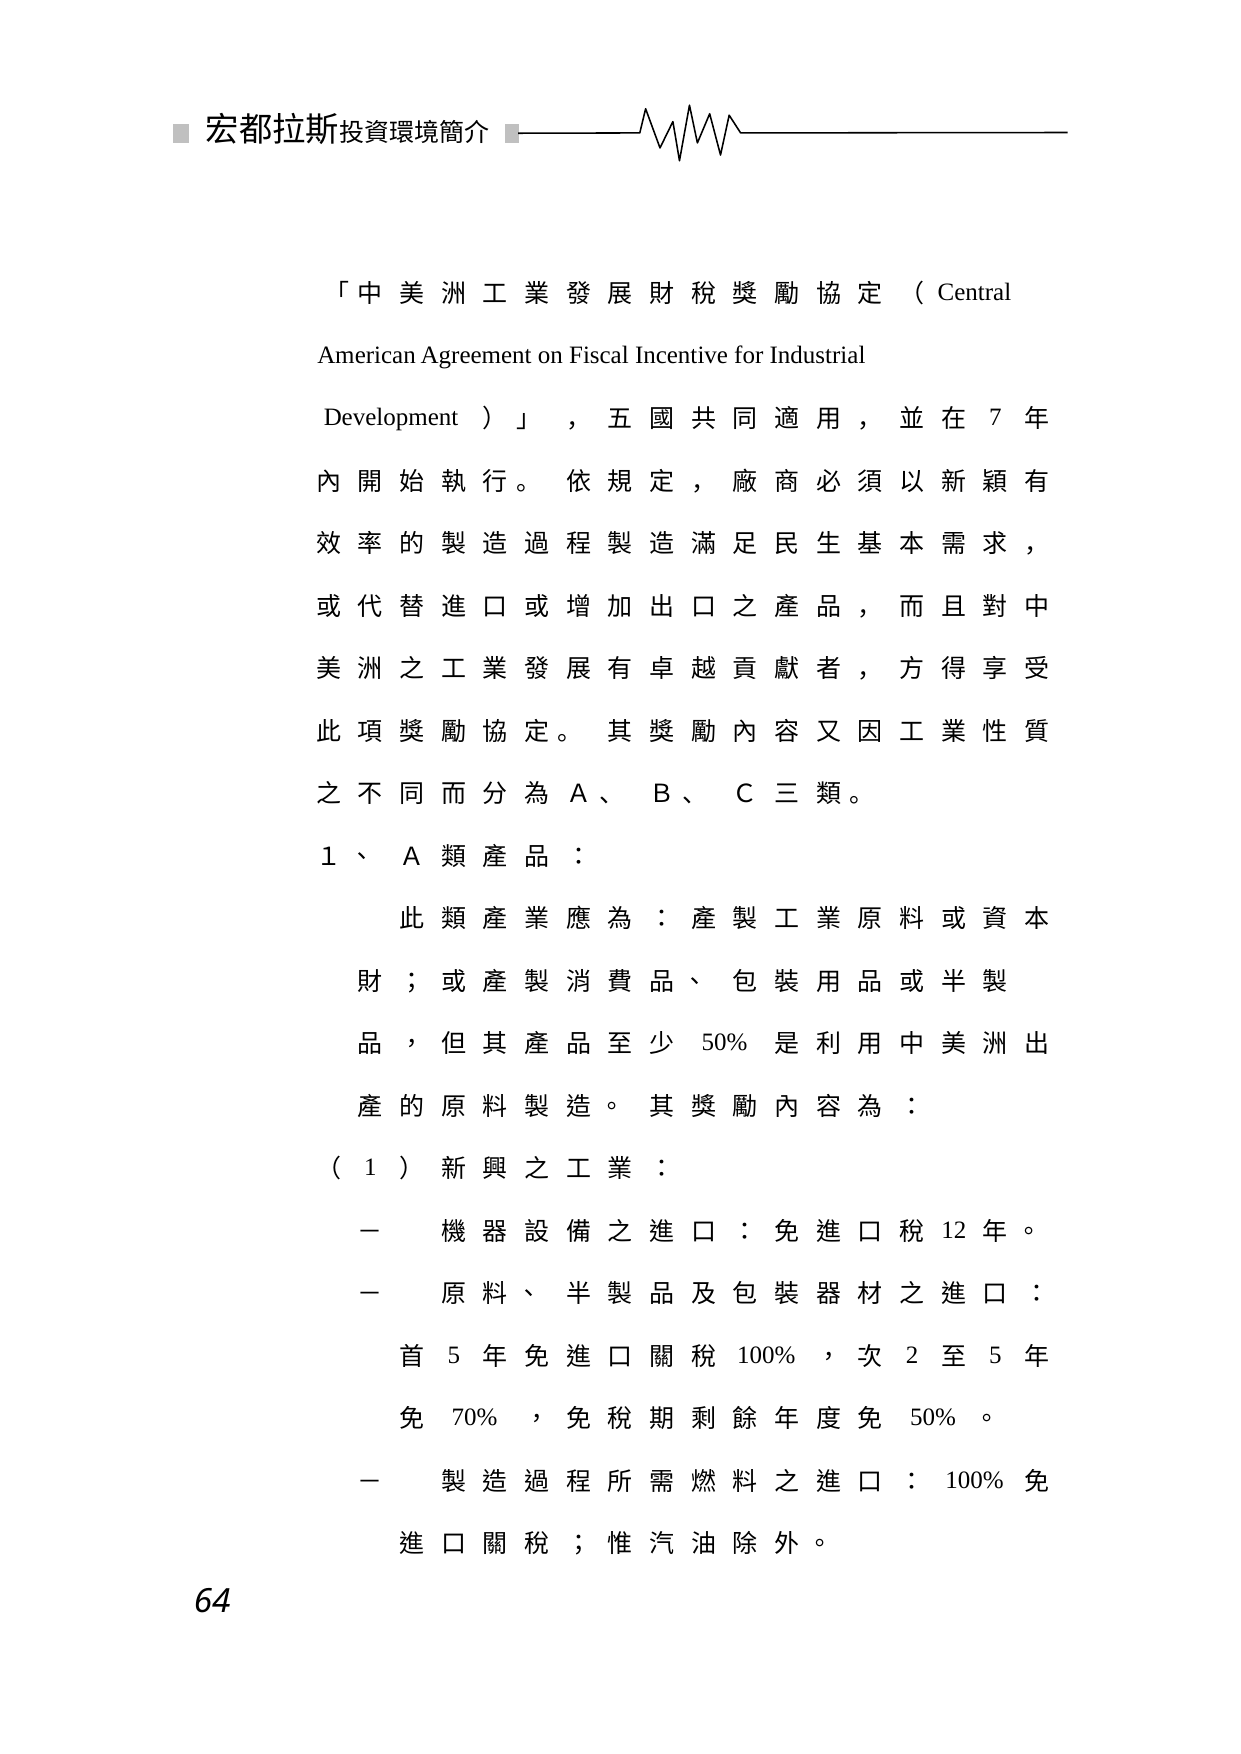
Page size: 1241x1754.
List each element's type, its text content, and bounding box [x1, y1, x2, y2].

text － 製造過程所需燃料之進口：100%免進口關稅；惟汽油除外。 [330, 1438, 1058, 1563]
text － 機器設備之進口：免進口稅12年。 [330, 1188, 1058, 1250]
text 此類產業應為：產製工業原料或資本財；或產製消費品、包裝用品或半製品，但其產品至少50%是利用中美洲出產的原料製造。其獎勵內容為： [330, 875, 1058, 1125]
text － 原料、半製品及包裝器材之進口：首5年免進口關稅100%，次2至5年免70%，免稅期剩餘年度免50%。 [330, 1250, 1058, 1438]
text 「中美洲工業發展財稅獎勵協定（Central American Agreement on Fiscal Incentive for Industrial Development）」，五國共同適用，並在7年內開始執行。依規定，廠商必須以新穎有效率的製造過程製造滿足民生基本需求，或代替進口或增加出口之產品，而且對中美洲之工業發展有卓越貢獻者，方得享受此項獎勵協定。其獎勵內容又因工業性質之不同而分為Ａ、Ｂ、Ｃ三類。 [281, 250, 1058, 813]
text １、Ａ類產品： [281, 813, 1058, 875]
text （1）新興之工業： [306, 1125, 1058, 1188]
